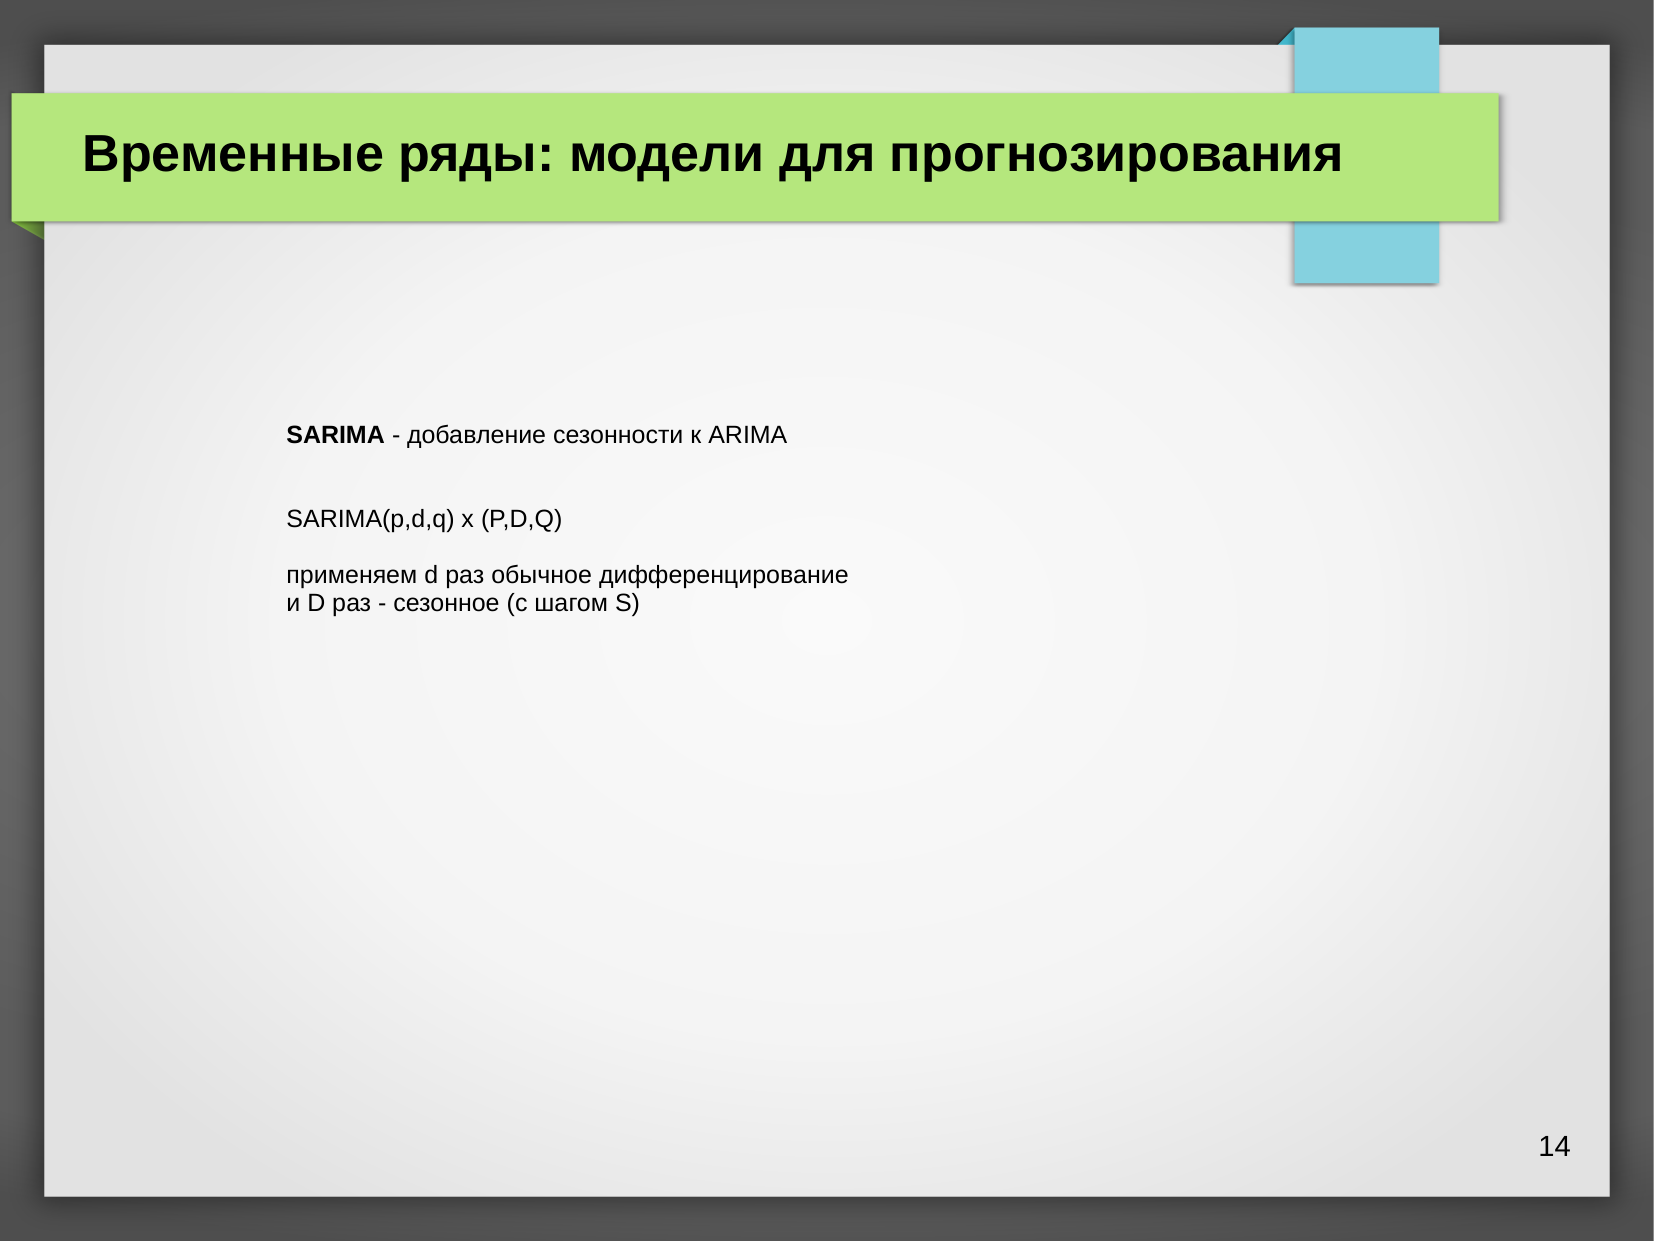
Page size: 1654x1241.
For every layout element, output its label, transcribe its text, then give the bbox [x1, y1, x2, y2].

picture [0, 0, 1654, 1241]
title Временные ряды: модели для прогнозирования [82, 94, 1406, 213]
text_box SARIMA - добавление сезонности к ARIMA SARIMA(p,d,q) x (P,D,Q) применяем d раз обычное дифференцирование и D раз - сезонное (с шагом S) [271, 413, 1304, 653]
